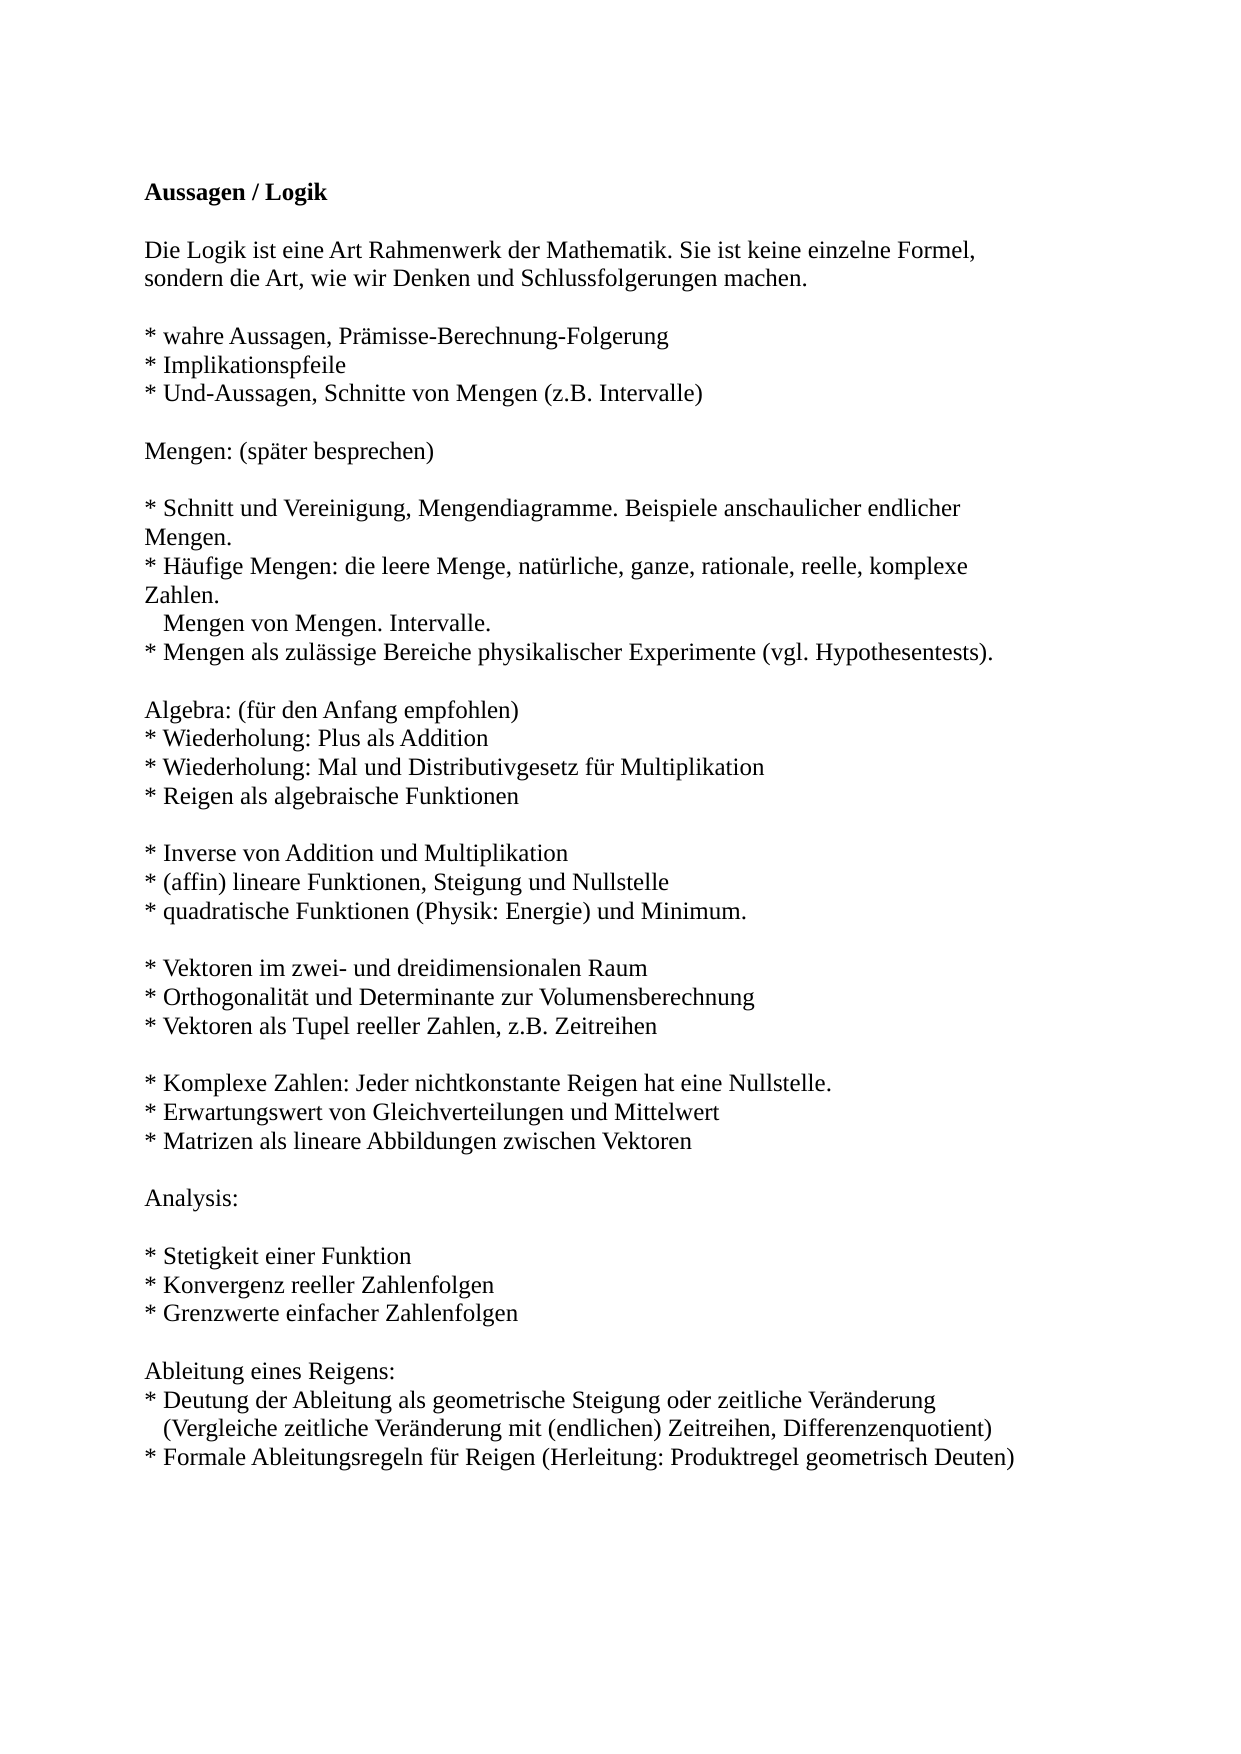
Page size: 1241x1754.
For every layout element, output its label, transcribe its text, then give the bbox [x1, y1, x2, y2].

text * Matrizen als lineare Abbildungen zwischen Vektoren [144, 1126, 1044, 1155]
text * Reigen als algebraische Funktionen [144, 781, 1044, 810]
text * Schnitt und Vereinigung, Mengendiagramme. Beispiele anschaulicher endlicher Mengen. [144, 493, 1044, 551]
text Die Logik ist eine Art Rahmenwerk der Mathematik. Sie ist keine einzelne Formel, sondern die Art, wie wir Denken und Schlussfolgerungen machen. [144, 235, 1044, 292]
text Mengen: (später besprechen) [144, 436, 1044, 465]
text * (affin) lineare Funktionen, Steigung und Nullstelle [144, 867, 1044, 896]
text Analysis: [144, 1183, 1044, 1212]
text (Vergleiche zeitliche Veränderung mit (endlichen) Zeitreihen, Differenzenquotient) [144, 1413, 1044, 1442]
text Aussagen / Logik [144, 177, 1044, 206]
text * Formale Ableitungsregeln für Reigen (Herleitung: Produktregel geometrisch Deuten) [144, 1442, 1044, 1471]
text * Und-Aussagen, Schnitte von Mengen (z.B. Intervalle) [144, 378, 1044, 407]
text * Orthogonalität und Determinante zur Volumensberechnung [144, 982, 1044, 1011]
text * Vektoren als Tupel reeller Zahlen, z.B. Zeitreihen [144, 1011, 1044, 1040]
text * Häufige Mengen: die leere Menge, natürliche, ganze, rationale, reelle, komplexe Zahlen. [144, 551, 1044, 608]
text * Vektoren im zwei- und dreidimensionalen Raum [144, 953, 1044, 982]
text Ableitung eines Reigens: [144, 1356, 1044, 1385]
text Algebra: (für den Anfang empfohlen) [144, 695, 1044, 723]
text * Wiederholung: Mal und Distributivgesetz für Multiplikation [144, 752, 1044, 781]
text Mengen von Mengen. Intervalle. [144, 608, 1044, 637]
text * wahre Aussagen, Prämisse-Berechnung-Folgerung [144, 321, 1044, 350]
text * Wiederholung: Plus als Addition [144, 723, 1044, 752]
text * Komplexe Zahlen: Jeder nichtkonstante Reigen hat eine Nullstelle. [144, 1068, 1044, 1097]
text * Implikationspfeile [144, 350, 1044, 378]
text * Erwartungswert von Gleichverteilungen und Mittelwert [144, 1097, 1044, 1126]
text * Mengen als zulässige Bereiche physikalischer Experimente (vgl. Hypothesentests). [144, 637, 1044, 666]
text * Konvergenz reeller Zahlenfolgen [144, 1270, 1044, 1298]
text * Stetigkeit einer Funktion [144, 1241, 1044, 1270]
text * Grenzwerte einfacher Zahlenfolgen [144, 1298, 1044, 1327]
text * Inverse von Addition und Multiplikation [144, 838, 1044, 867]
text * quadratische Funktionen (Physik: Energie) und Minimum. [144, 896, 1044, 925]
text * Deutung der Ableitung als geometrische Steigung oder zeitliche Veränderung [144, 1385, 1044, 1413]
